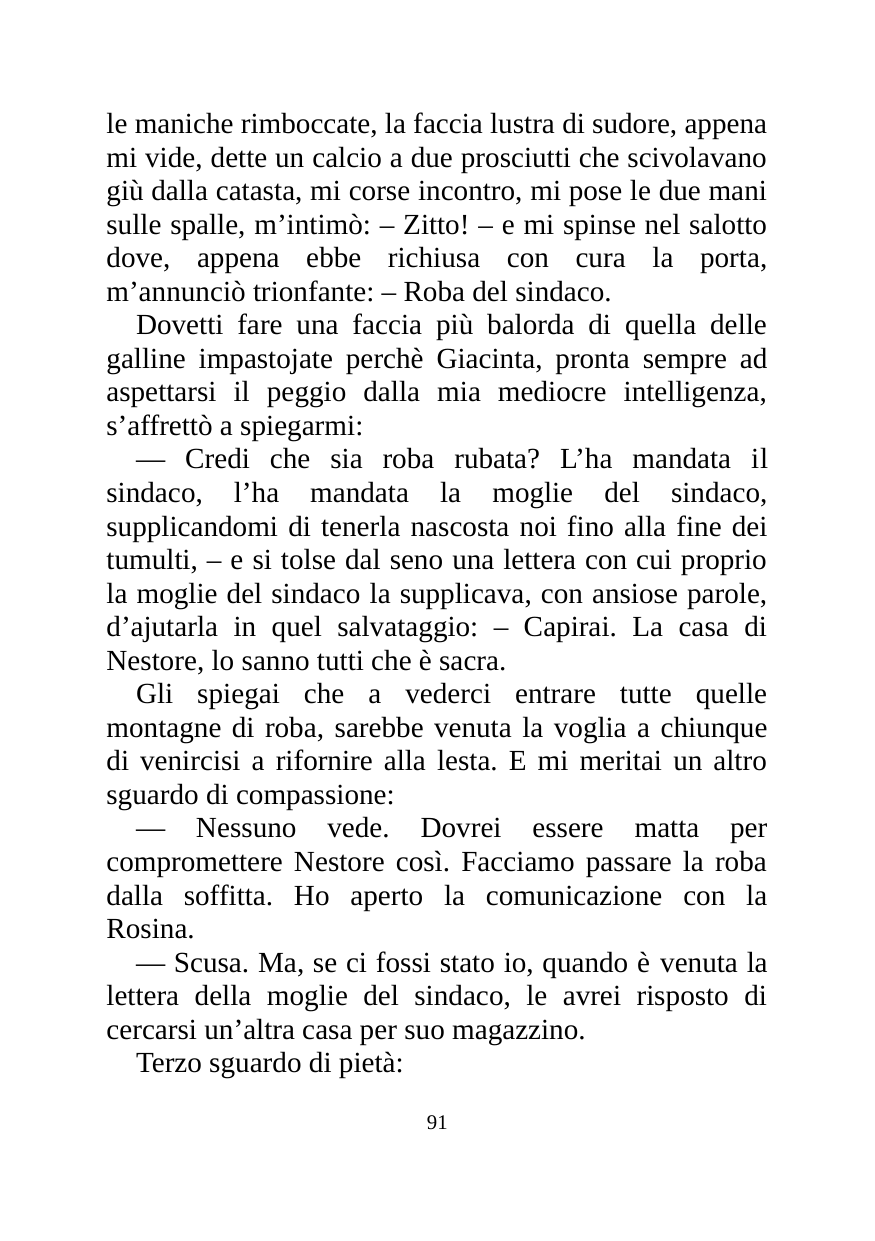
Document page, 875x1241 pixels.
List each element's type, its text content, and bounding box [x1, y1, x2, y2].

text Terzo sguardo di pietà: [106, 1045, 768, 1079]
text le maniche rimboccate, la faccia lustra di sudore, appena mi vide, dette un calcio a due prosciutti che scivolavano giù dalla catasta, mi corse incontro, mi pose le due mani sulle spalle, m’intimò: – Zitto! – e mi spinse nel salotto dove, appena ebbe richiusa con cura la porta, m’annunciò trionfante: – Roba del sindaco. [106, 106, 768, 307]
text Dovetti fare una faccia più balorda di quella delle galline impastojate perchè Giacinta, pronta sempre ad aspettarsi il peggio dalla mia mediocre intelligenza, s’affrettò a spiegarmi: [106, 307, 768, 442]
text — Nessuno vede. Dovrei essere matta per compromettere Nestore così. Facciamo passare la roba dalla soffitta. Ho aperto la comunicazione con la Rosina. [106, 811, 768, 945]
text — Scusa. Ma, se ci fossi stato io, quando è venuta la lettera della moglie del sindaco, le avrei risposto di cercarsi un’altra casa per suo magazzino. [106, 945, 768, 1045]
text — Credi che sia roba rubata? L’ha mandata il sindaco, l’ha mandata la moglie del sindaco, supplicandomi di tenerla nascosta noi fino alla fine dei tumulti, – e si tolse dal seno una lettera con cui proprio la moglie del sindaco la supplicava, con ansiose parole, d’ajutarla in quel salvataggio: – Capirai. La casa di Nestore, lo sanno tutti che è sacra. [106, 442, 768, 676]
text Gli spiegai che a vederci entrare tutte quelle montagne di roba, sarebbe venuta la voglia a chiunque di venircisi a rifornire alla lesta. E mi meritai un altro sguardo di compassione: [106, 676, 768, 811]
